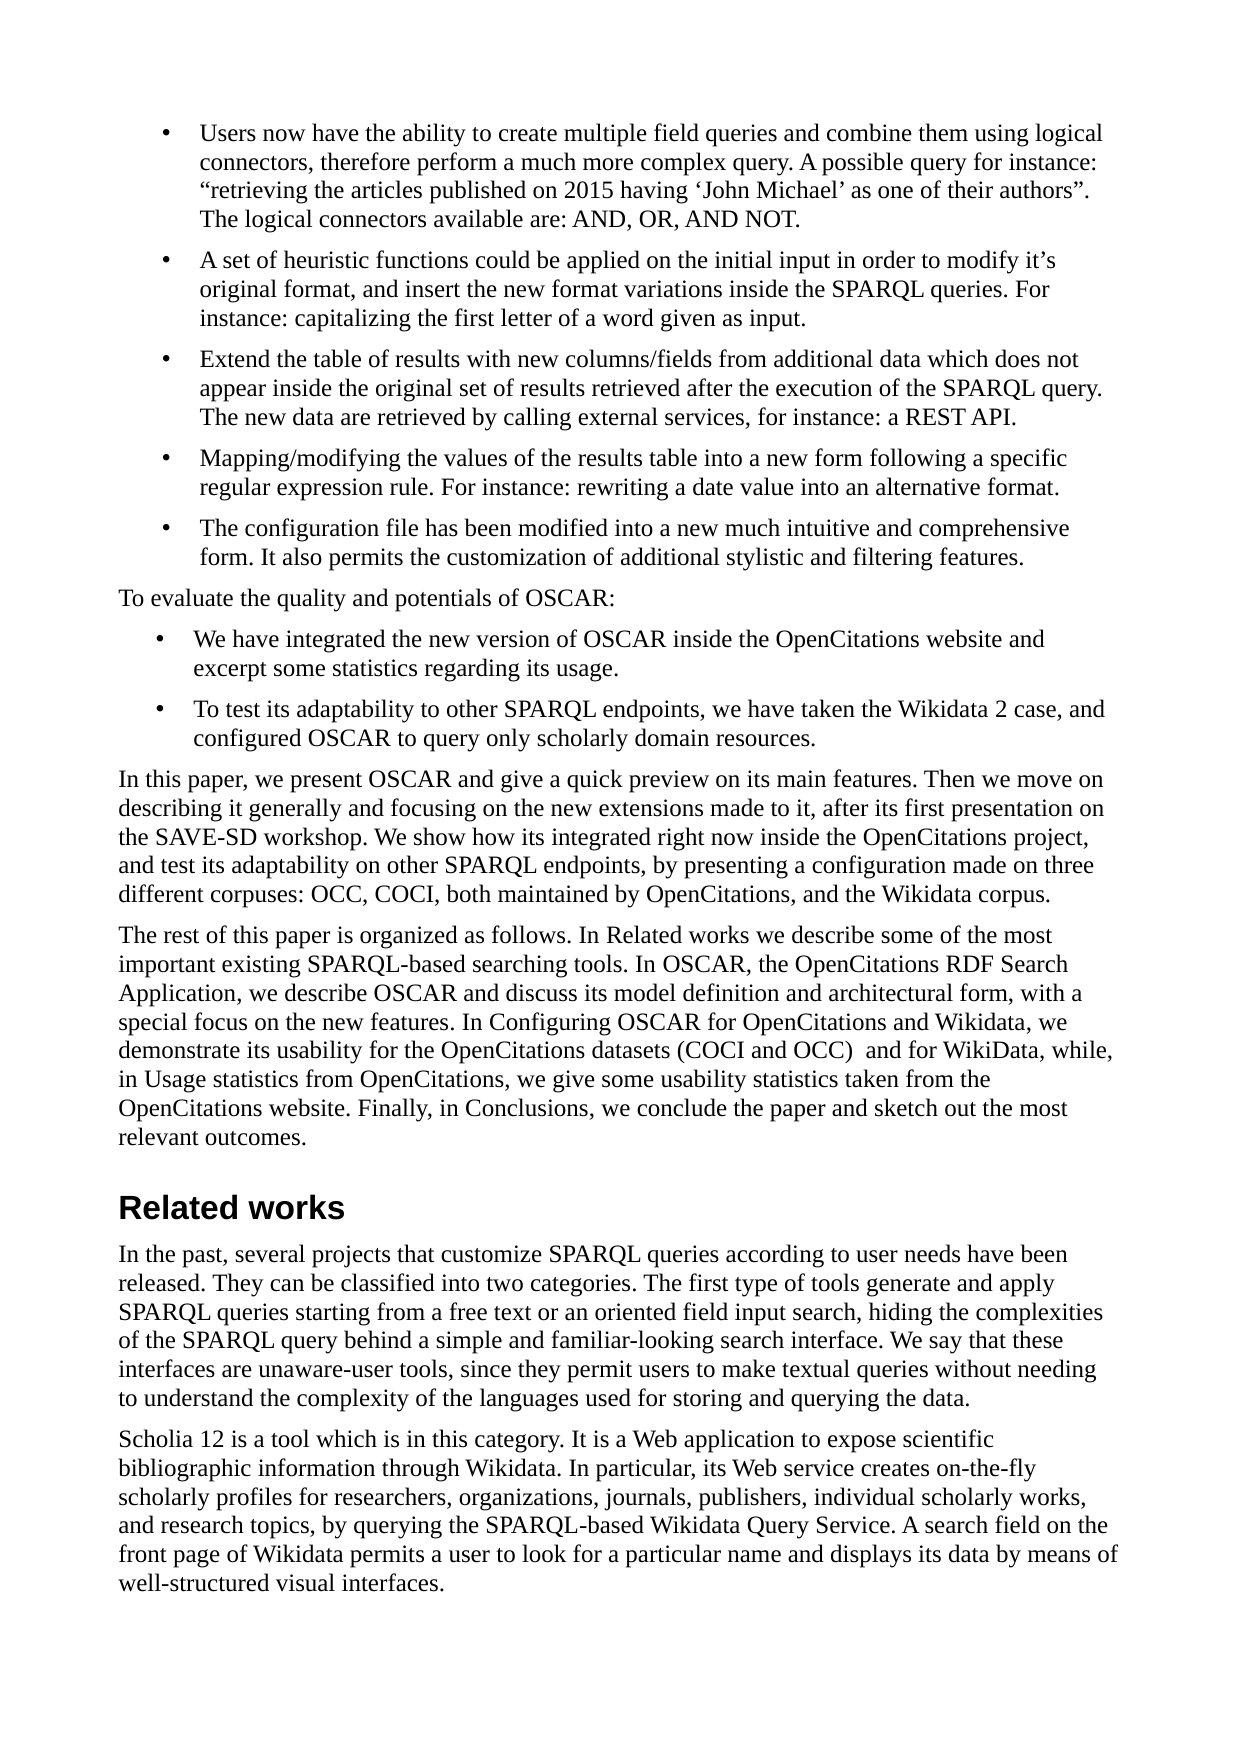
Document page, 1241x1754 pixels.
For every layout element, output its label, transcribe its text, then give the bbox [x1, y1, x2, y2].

text In the past, several projects that customize SPARQL queries according to user needs have been released. They can be classified into two categories. The first type of tools generate and apply SPARQL queries starting from a free text or an oriented field input search, hiding the complexities of the SPARQL query behind a simple and familiar-looking search interface. We say that these interfaces are unaware-user tools, since they permit users to make textual queries without needing to understand the complexity of the languages used for storing and querying the data. [118, 1239, 1122, 1412]
list The configuration file has been modified into a new much intuitive and comprehensive form. It also permits the customization of additional stylistic and filtering features. [162, 513, 1122, 571]
subtitle Related works [118, 1188, 1122, 1227]
list A set of heuristic functions could be applied on the initial input in order to modify it’s original format, and insert the new format variations inside the SPARQL queries. For instance: capitalizing the first letter of a word given as input. [162, 246, 1122, 332]
list To test its adaptability to other SPARQL endpoints, we have taken the Wikidata 2 case, and configured OSCAR to query only scholarly domain resources. [156, 694, 1122, 752]
list Users now have the ability to create multiple field queries and combine them using logical connectors, therefore perform a much more complex query. A possible query for instance: “retrieving the articles published on 2015 having ‘John Michael’ as one of their authors”. The logical connectors available are: AND, OR, AND NOT. [162, 118, 1122, 233]
text In this paper, we present OSCAR and give a quick preview on its main features. Then we move on describing it generally and focusing on the new extensions made to it, after its first presentation on the SAVE-SD workshop. We show how its integrated right now inside the OpenCitations project, and test its adaptability on other SPARQL endpoints, by presenting a configuration made on three different corpuses: OCC, COCI, both maintained by OpenCitations, and the Wikidata corpus. [118, 764, 1122, 908]
list Mapping/modifying the values of the results table into a new form following a specific regular expression rule. For instance: rewriting a date value into an alternative format. [162, 443, 1122, 501]
text To evaluate the quality and potentials of OSCAR: [118, 583, 1122, 612]
text The rest of this paper is organized as follows. In Related works we describe some of the most important existing SPARQL-based searching tools. In OSCAR, the OpenCitations RDF Search Application, we describe OSCAR and discuss its model definition and architectural form, with a special focus on the new features. In Configuring OSCAR for OpenCitations and Wikidata, we demonstrate its usability for the OpenCitations datasets (COCI and OCC) and for WikiData, while, in Usage statistics from OpenCitations, we give some usability statistics taken from the OpenCitations website. Finally, in Conclusions, we conclude the paper and sketch out the most relevant outcomes. [118, 921, 1122, 1151]
text Scholia 12 is a tool which is in this category. It is a Web application to expose scientific bibliographic information through Wikidata. In particular, its Web service creates on-the-fly scholarly profiles for researchers, organizations, journals, publishers, individual scholarly works, and research topics, by querying the SPARQL-based Wikidata Query Service. A search field on the front page of Wikidata permits a user to look for a particular name and displays its data by means of well-structured visual interfaces. [118, 1424, 1122, 1597]
list We have integrated the new version of OSCAR inside the OpenCitations website and excerpt some statistics regarding its usage. [156, 624, 1122, 682]
list Extend the table of results with new columns/fields from additional data which does not appear inside the original set of results retrieved after the execution of the SPARQL query. The new data are retrieved by calling external services, for instance: a REST API. [162, 344, 1122, 431]
